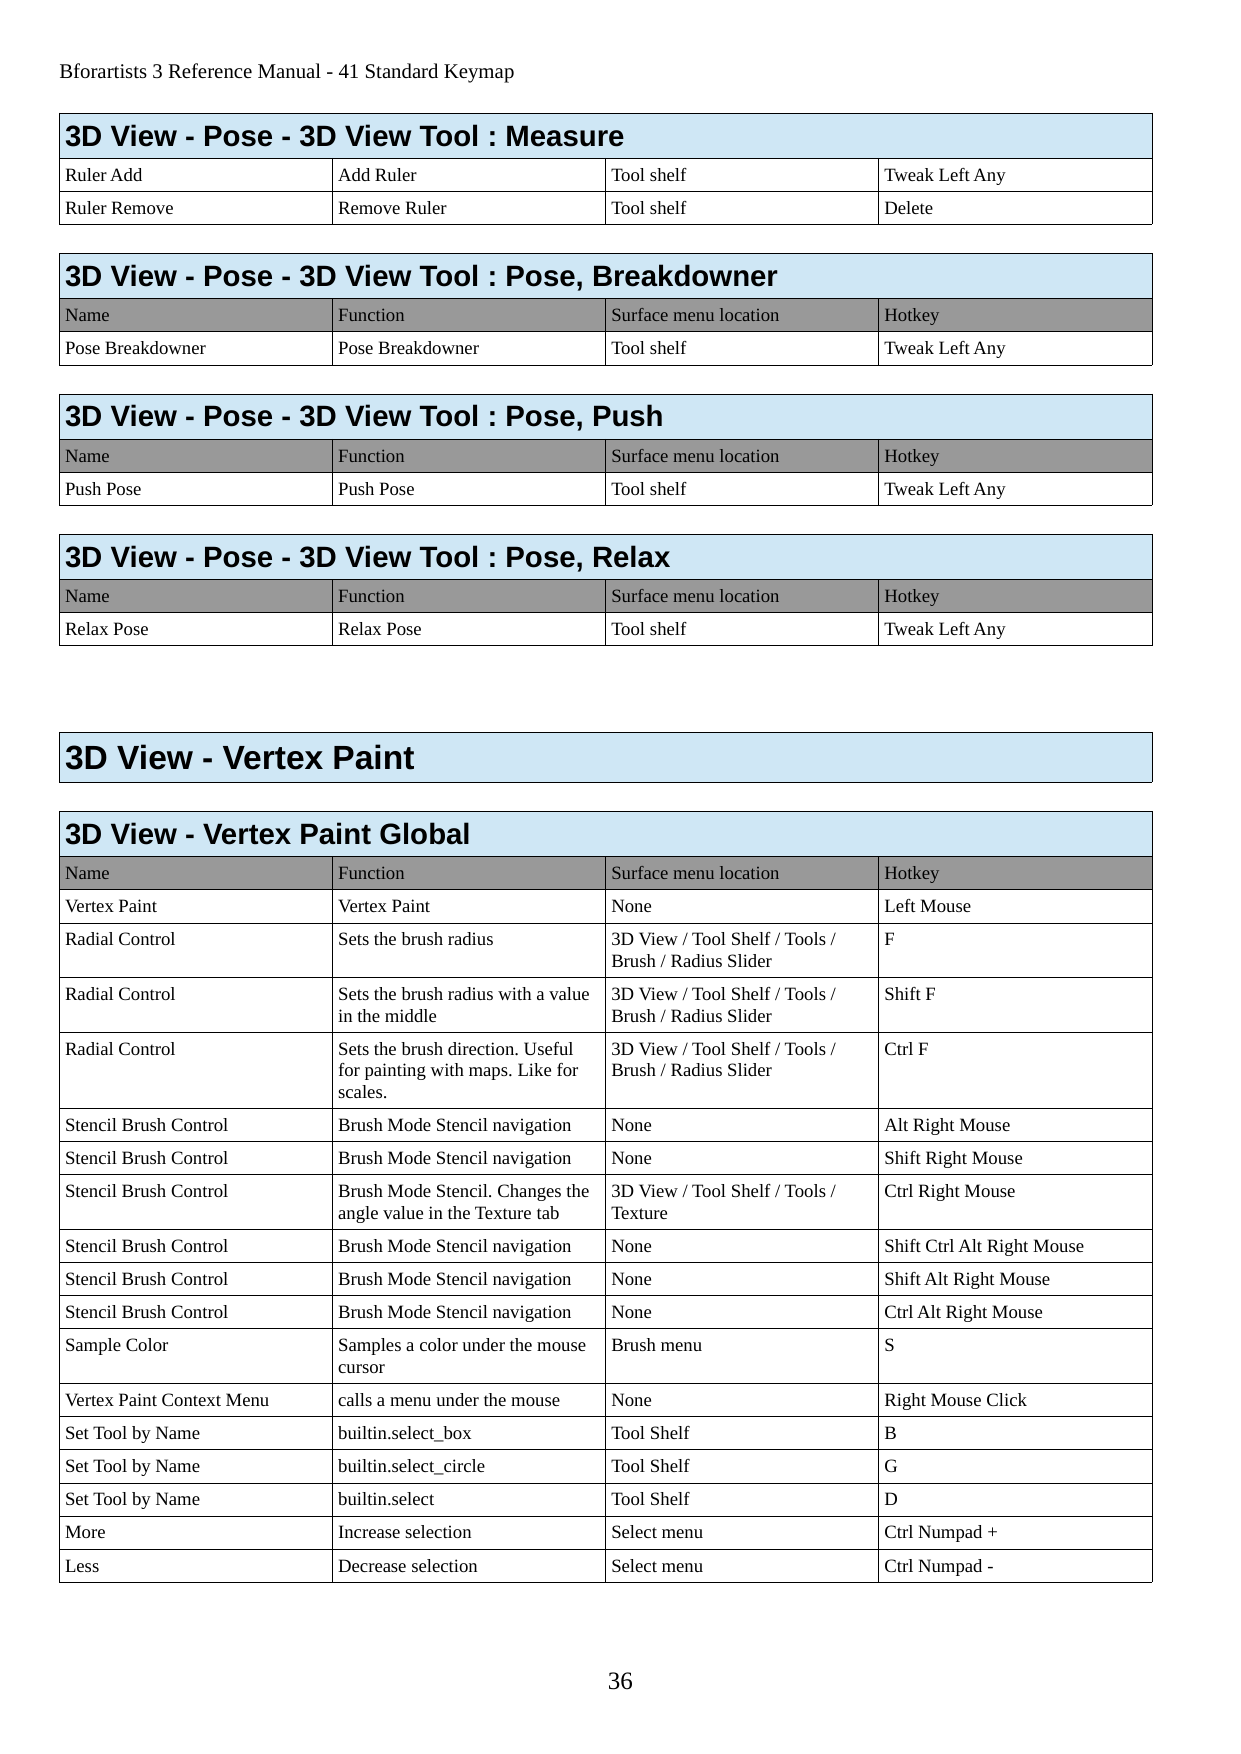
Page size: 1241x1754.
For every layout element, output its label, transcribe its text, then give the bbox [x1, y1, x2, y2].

table_cell Tool shelf [606, 473, 878, 505]
table_cell Push Pose [333, 473, 605, 505]
table_cell Brush Mode Stencil navigation [333, 1263, 605, 1295]
table_cell Tweak Left Any [879, 473, 1152, 505]
table_cell Radial Control [60, 978, 332, 1032]
table_cell Surface menu location [606, 440, 878, 472]
table_cell Sets the brush direction. Useful for painting with maps. Like for scales. [333, 1033, 605, 1108]
table_cell B [879, 1417, 1152, 1449]
table_cell Pose Breakdowner [60, 332, 332, 364]
table_cell S [879, 1329, 1152, 1383]
table_cell calls a menu under the mouse [333, 1384, 605, 1416]
table_cell Vertex Paint [333, 890, 605, 922]
table_cell Pose Breakdowner [333, 332, 605, 364]
table_cell Set Tool by Name [60, 1484, 332, 1516]
table_cell Tweak Left Any [879, 613, 1152, 645]
table_cell Tweak Left Any [879, 159, 1152, 191]
table_cell Tweak Left Any [879, 332, 1152, 364]
table_cell Tool Shelf [606, 1417, 878, 1449]
table_cell Shift Alt Right Mouse [879, 1263, 1152, 1295]
table_cell Delete [879, 192, 1152, 224]
table_cell Function [333, 857, 605, 889]
table_cell Ctrl Right Mouse [879, 1175, 1152, 1229]
table_cell None [606, 890, 878, 922]
table_cell Alt Right Mouse [879, 1109, 1152, 1141]
table_cell Shift Ctrl Alt Right Mouse [879, 1230, 1152, 1262]
table_cell Function [333, 440, 605, 472]
table_cell Select menu [606, 1517, 878, 1549]
table_cell 3D View / Tool Shelf / Tools / Brush / Radius Slider [606, 1033, 878, 1108]
table_cell Sets the brush radius with a value in the middle [333, 978, 605, 1032]
table_cell Tool Shelf [606, 1450, 878, 1482]
table_cell Relax Pose [60, 613, 332, 645]
table_cell Hotkey [879, 299, 1152, 331]
table_cell Brush Mode Stencil. Changes the angle value in the Texture tab [333, 1175, 605, 1229]
table_cell Surface menu location [606, 580, 878, 612]
table_cell builtin.select_circle [333, 1450, 605, 1482]
table_cell Vertex Paint Context Menu [60, 1384, 332, 1416]
table_cell Ctrl Numpad - [879, 1550, 1152, 1582]
table_header 3D View - Pose - 3D View Tool : Pose, Push [60, 395, 1152, 439]
table_cell Brush Mode Stencil navigation [333, 1142, 605, 1174]
table_header 3D View - Pose - 3D View Tool : Pose, Relax [60, 535, 1152, 579]
table_cell Relax Pose [333, 613, 605, 645]
table_cell Select menu [606, 1550, 878, 1582]
table_cell Less [60, 1550, 332, 1582]
table_cell G [879, 1450, 1152, 1482]
table_cell Name [60, 580, 332, 612]
table_cell More [60, 1517, 332, 1549]
table_cell Samples a color under the mouse cursor [333, 1329, 605, 1383]
table_cell Shift Right Mouse [879, 1142, 1152, 1174]
table_cell 3D View / Tool Shelf / Tools / Texture [606, 1175, 878, 1229]
table_header 3D View - Vertex Paint Global [60, 812, 1152, 856]
table_cell Ctrl Alt Right Mouse [879, 1296, 1152, 1328]
table_cell Ruler Add [60, 159, 332, 191]
table_cell Right Mouse Click [879, 1384, 1152, 1416]
table_cell Brush Mode Stencil navigation [333, 1230, 605, 1262]
table_header 3D View - Pose - 3D View Tool : Pose, Breakdowner [60, 254, 1152, 298]
table_cell Stencil Brush Control [60, 1263, 332, 1295]
table_cell Remove Ruler [333, 192, 605, 224]
table_cell Brush Mode Stencil navigation [333, 1296, 605, 1328]
table_cell None [606, 1384, 878, 1416]
table_cell None [606, 1142, 878, 1174]
table_cell None [606, 1109, 878, 1141]
table_cell Tool shelf [606, 159, 878, 191]
table_cell D [879, 1484, 1152, 1516]
table_cell Hotkey [879, 857, 1152, 889]
table_header 3D View - Vertex Paint [60, 733, 1152, 782]
table_cell builtin.select [333, 1484, 605, 1516]
table_cell Tool Shelf [606, 1484, 878, 1516]
table_cell Stencil Brush Control [60, 1142, 332, 1174]
table_cell Function [333, 299, 605, 331]
table_cell Increase selection [333, 1517, 605, 1549]
table_cell Hotkey [879, 580, 1152, 612]
table_cell Sets the brush radius [333, 924, 605, 977]
table_cell Name [60, 440, 332, 472]
table_cell Radial Control [60, 924, 332, 977]
table_cell Ctrl Numpad + [879, 1517, 1152, 1549]
table_cell 3D View / Tool Shelf / Tools / Brush / Radius Slider [606, 924, 878, 977]
table_cell Ctrl F [879, 1033, 1152, 1108]
table_cell Push Pose [60, 473, 332, 505]
table_cell Decrease selection [333, 1550, 605, 1582]
table_cell None [606, 1263, 878, 1295]
table_cell Brush Mode Stencil navigation [333, 1109, 605, 1141]
table_cell Stencil Brush Control [60, 1175, 332, 1229]
table_cell Set Tool by Name [60, 1417, 332, 1449]
table_cell Surface menu location [606, 857, 878, 889]
table_cell None [606, 1230, 878, 1262]
table_cell Tool shelf [606, 332, 878, 364]
table_cell Surface menu location [606, 299, 878, 331]
table_cell Tool shelf [606, 613, 878, 645]
table_cell Stencil Brush Control [60, 1230, 332, 1262]
table_cell Vertex Paint [60, 890, 332, 922]
table_cell Radial Control [60, 1033, 332, 1108]
table_cell Set Tool by Name [60, 1450, 332, 1482]
table_cell Name [60, 299, 332, 331]
table_cell Brush menu [606, 1329, 878, 1383]
table_cell F [879, 924, 1152, 977]
table_cell None [606, 1296, 878, 1328]
table_cell Name [60, 857, 332, 889]
table_cell Shift F [879, 978, 1152, 1032]
table_header 3D View - Pose - 3D View Tool : Measure [60, 114, 1152, 158]
table_cell builtin.select_box [333, 1417, 605, 1449]
table_cell Tool shelf [606, 192, 878, 224]
table_cell Stencil Brush Control [60, 1296, 332, 1328]
table_cell 3D View / Tool Shelf / Tools / Brush / Radius Slider [606, 978, 878, 1032]
table_cell Sample Color [60, 1329, 332, 1383]
table_cell Left Mouse [879, 890, 1152, 922]
table_cell Ruler Remove [60, 192, 332, 224]
table_cell Add Ruler [333, 159, 605, 191]
table_cell Function [333, 580, 605, 612]
table_cell Hotkey [879, 440, 1152, 472]
table_cell Stencil Brush Control [60, 1109, 332, 1141]
